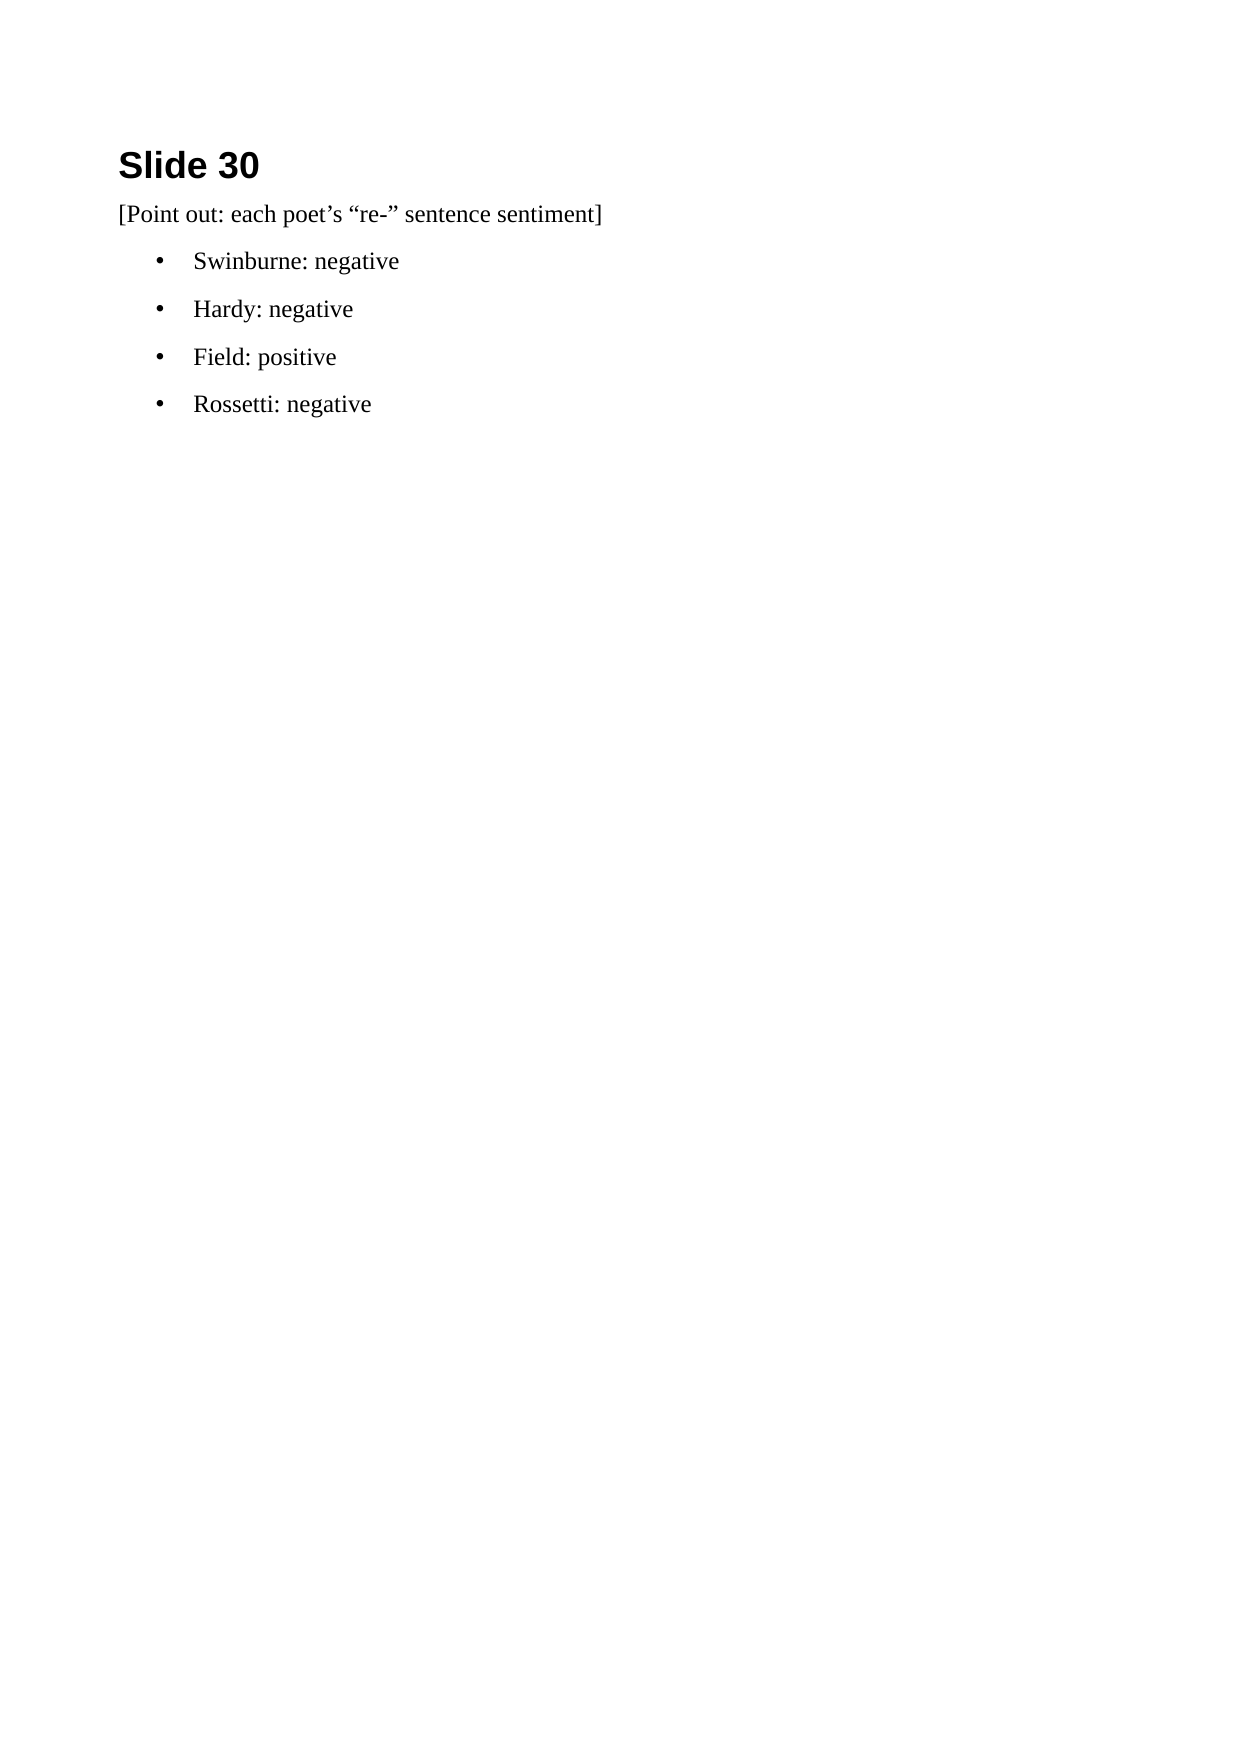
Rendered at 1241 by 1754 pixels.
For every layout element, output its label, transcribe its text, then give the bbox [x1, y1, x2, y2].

list Swinburne: negative [156, 246, 1122, 275]
list Field: positive [156, 342, 1122, 370]
text [Point out: each poet’s “re-” sentence sentiment] [118, 199, 1122, 227]
list Rossetti: negative [156, 389, 1122, 418]
subtitle Slide 30 [118, 143, 1122, 186]
list Hardy: negative [156, 294, 1122, 323]
